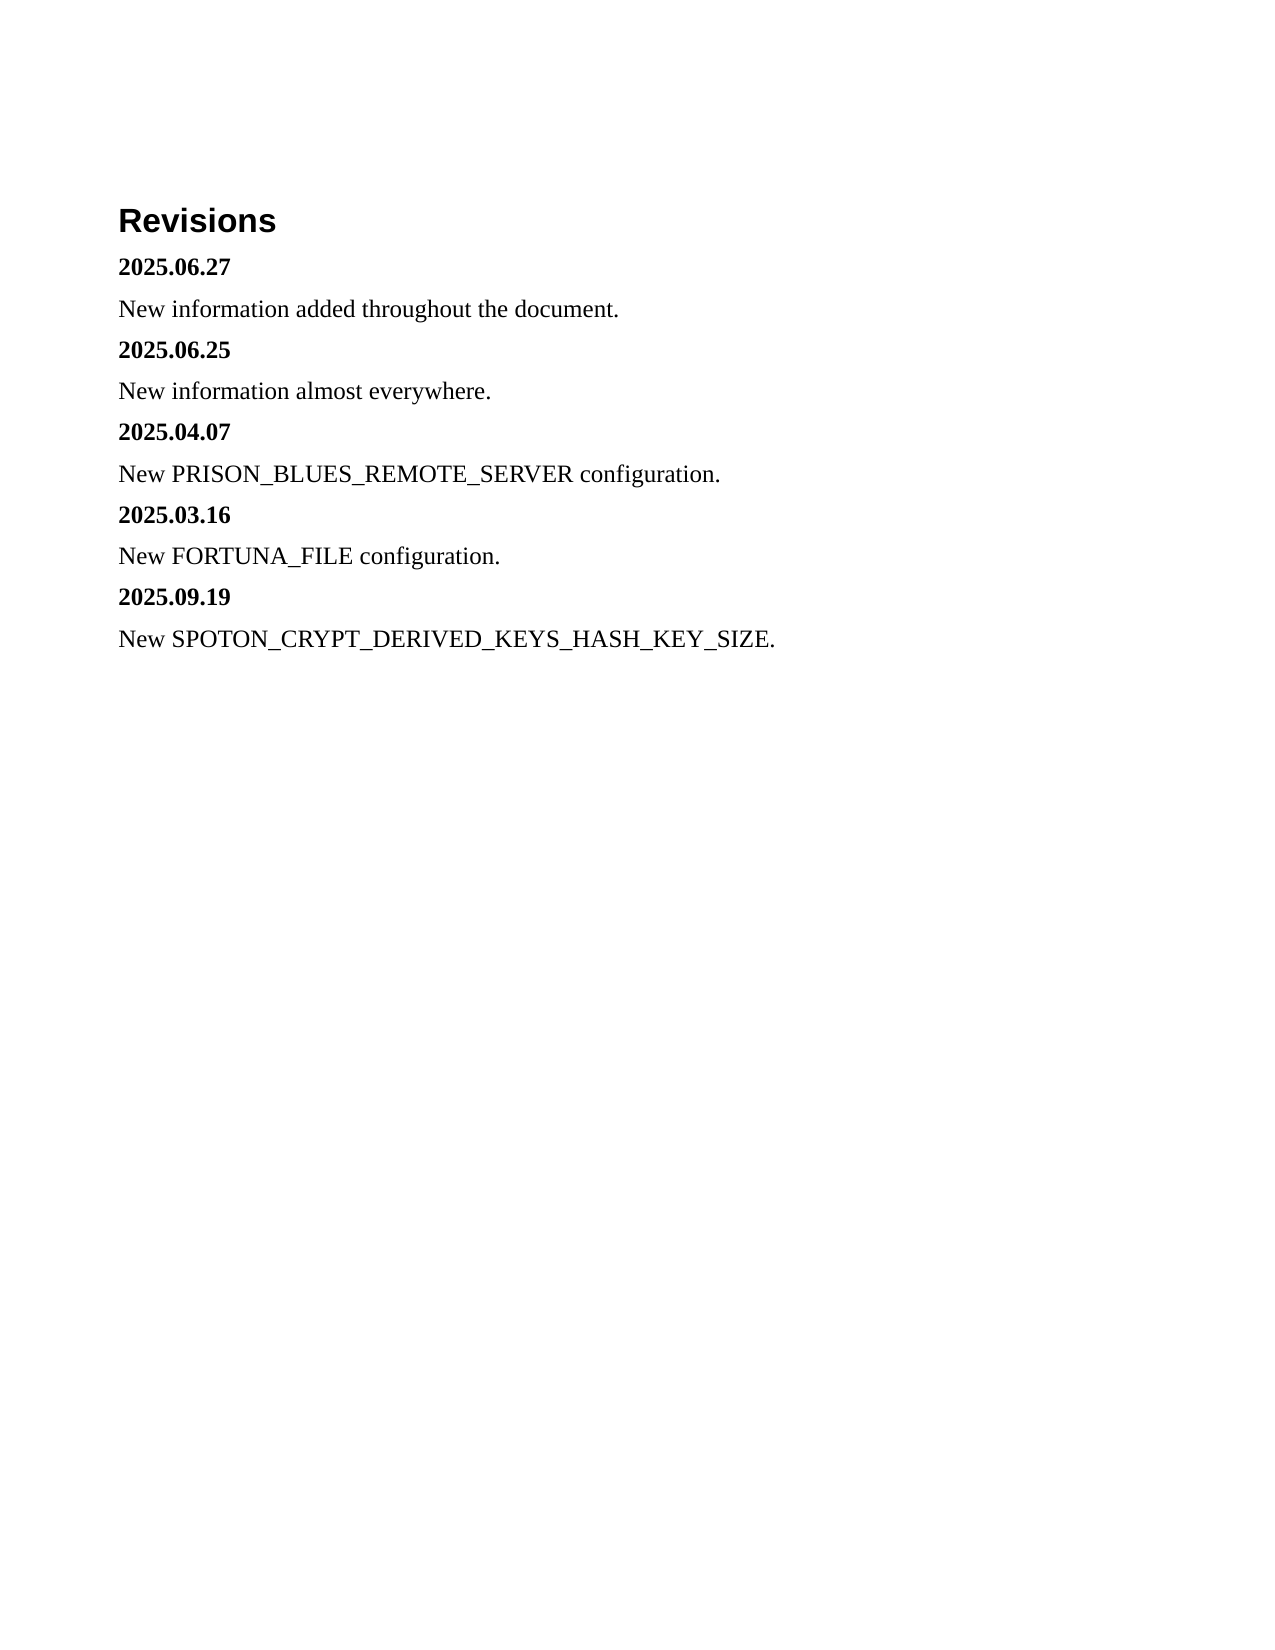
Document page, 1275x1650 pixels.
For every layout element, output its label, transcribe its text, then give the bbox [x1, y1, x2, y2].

subtitle Revisions [118, 201, 1157, 240]
text 2025.09.19 [118, 582, 1157, 611]
text New information added throughout the document. [118, 294, 1157, 322]
text 2025.04.07 [118, 417, 1157, 446]
text 2025.06.27 [118, 252, 1157, 281]
text New FORTUNA_FILE configuration. [118, 541, 1157, 570]
text New information almost everywhere. [118, 376, 1157, 405]
text 2025.06.25 [118, 335, 1157, 364]
text 2025.03.16 [118, 500, 1157, 529]
text New PRISON_BLUES_REMOTE_SERVER configuration. [118, 459, 1157, 487]
text New SPOTON_CRYPT_DERIVED_KEYS_HASH_KEY_SIZE. [118, 624, 1157, 652]
